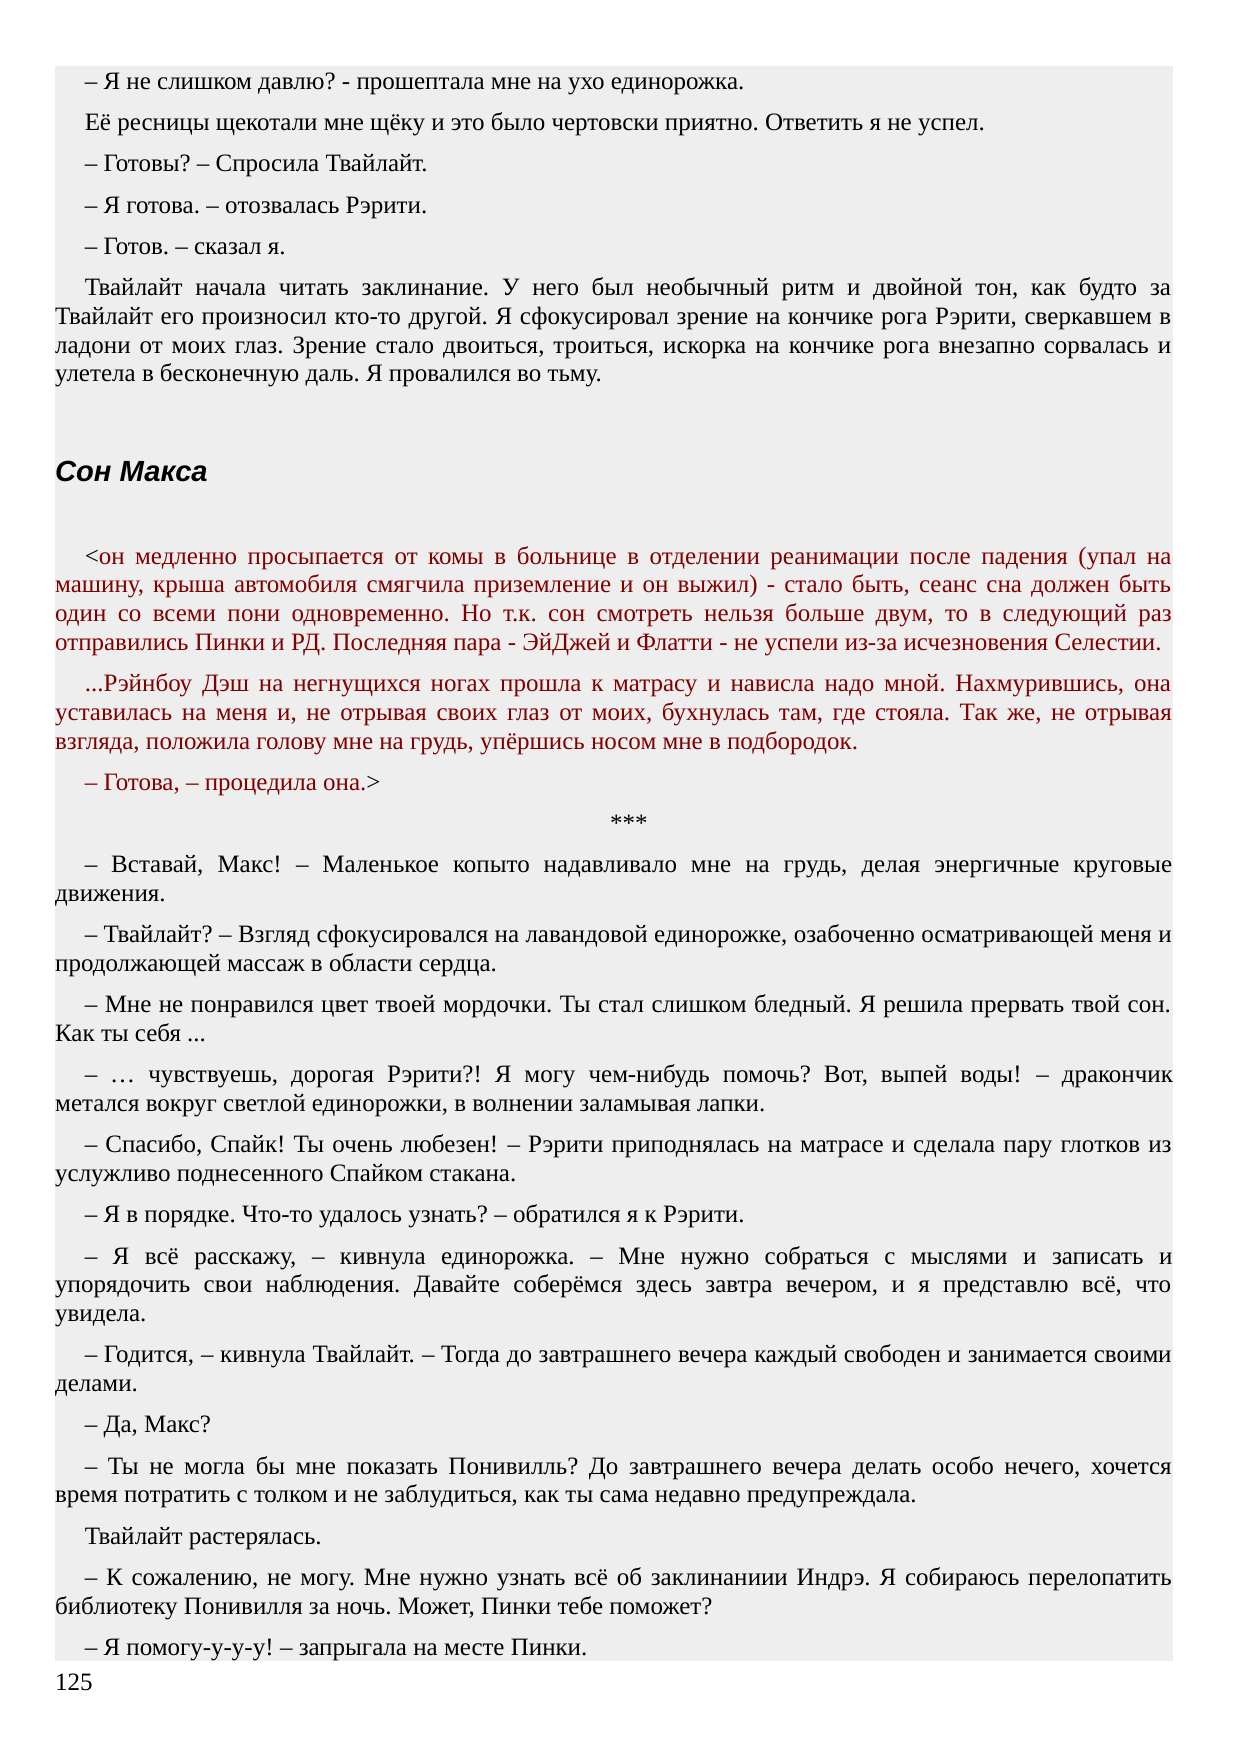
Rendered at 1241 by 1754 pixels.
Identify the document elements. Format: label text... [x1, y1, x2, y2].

text – Мне не понравился цвет твоей мордочки. Ты стал слишком бледный. Я решила прервать твой сон. Как ты себя ... [55, 989, 1173, 1047]
text – Да, Макс? [55, 1409, 1173, 1438]
text – Я в порядке. Что-то удалось узнать? – обратился я к Рэрити. [55, 1199, 1173, 1228]
text – Вставай, Макс! – Маленькое копыто надавливало мне на грудь, делая энергичные круговые движения. [55, 849, 1173, 907]
text – Ты не могла бы мне показать Понивилль? До завтрашнего вечера делать особо нечего, хочется время потратить с толком и не заблудиться, как ты сама недавно предупреждала. [55, 1451, 1173, 1508]
text ...Рэйнбоу Дэш на негнущихся ногах прошла к матрасу и нависла надо мной. Нахмурившись, она уставилась на меня и, не отрывая своих глаз от моих, бухнулась там, где стояла. Так же, не отрывая взгляда, положила голову мне на грудь, упёршись носом мне в подбородок. [55, 668, 1173, 754]
text Её ресницы щекотали мне щёку и это было чертовски приятно. Ответить я не успел. [55, 107, 1173, 136]
text – Твайлайт? – Взгляд сфокусировался на лавандовой единорожке, озабоченно осматривающей меня и продолжающей массаж в области сердца. [55, 919, 1173, 977]
text <он медленно просыпается от комы в больнице в отделении реанимации после падения (упал на машину, крыша автомобиля смягчила приземление и он выжил) - стало быть, сеанс сна должен быть один со всеми пони одновременно. Но т.к. сон смотреть нельзя больше двум, то в следующий раз отправились Пинки и РД. Последняя пара - ЭйДжей и Флатти - не успели из-за исчезновения Селестии. [55, 541, 1173, 656]
text *** [55, 808, 1173, 837]
text – Я не слишком давлю? - прошептала мне на ухо единорожка. [55, 66, 1173, 95]
text – Готова, – процедила она.> [55, 767, 1173, 796]
text – Годится, – кивнула Твайлайт. – Тогда до завтрашнего вечера каждый свободен и занимается своими делами. [55, 1339, 1173, 1397]
text Твайлайт начала читать заклинание. У него был необычный ритм и двойной тон, как будто за Твайлайт его произносил кто-то другой. Я сфокусировал зрение на кончике рога Рэрити, сверкавшем в ладони от моих глаз. Зрение стало двоиться, троиться, искорка на кончике рога внезапно сорвалась и улетела в бесконечную даль. Я провалился во тьму. [55, 272, 1173, 387]
text – Спасибо, Спайк! Ты очень любезен! – Рэрити приподнялась на матрасе и сделала пару глотков из услужливо поднесенного Спайком стакана. [55, 1129, 1173, 1187]
text – К сожалению, не могу. Мне нужно узнать всё об заклинаниии Индрэ. Я собираюсь перелопатить библиотеку Понивилля за ночь. Может, Пинки тебе поможет? [55, 1562, 1173, 1619]
text Твайлайт растерялась. [55, 1521, 1173, 1549]
text – Я помогу-у-у-у! – запрыгала на месте Пинки. [55, 1632, 1173, 1661]
text – Готов. – сказал я. [55, 231, 1173, 260]
subtitle Сон Макса [55, 453, 1173, 487]
text – Готовы? – Спросила Твайлайт. [55, 148, 1173, 177]
text – Я всё расскажу, – кивнула единорожка. – Мне нужно собраться с мыслями и записать и упорядочить свои наблюдения. Давайте соберёмся здесь завтра вечером, и я представлю всё, что увидела. [55, 1241, 1173, 1327]
text – Я готова. – отозвалась Рэрити. [55, 190, 1173, 218]
text – … чувствуешь, дорогая Рэрити?! Я могу чем-нибудь помочь? Вот, выпей воды! – дракончик метался вокруг светлой единорожки, в волнении заламывая лапки. [55, 1059, 1173, 1117]
